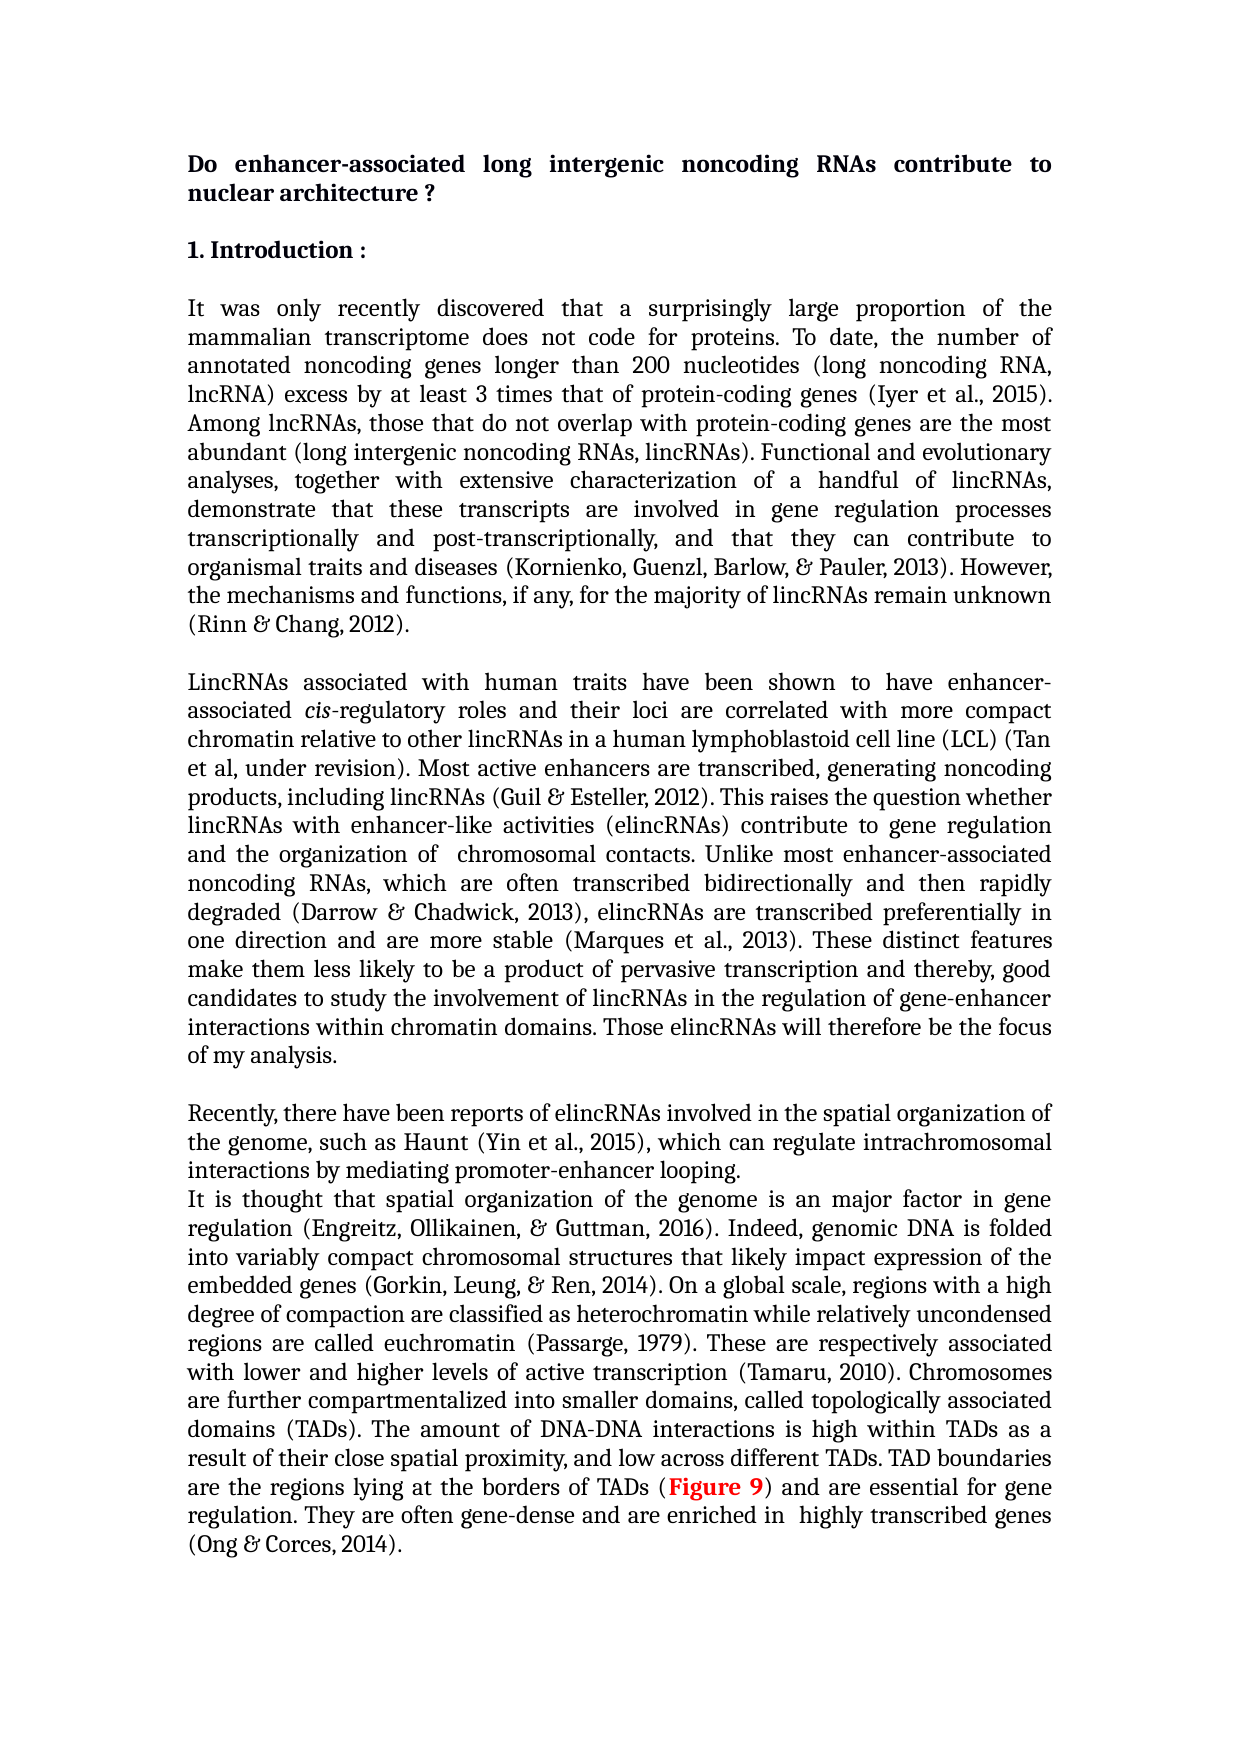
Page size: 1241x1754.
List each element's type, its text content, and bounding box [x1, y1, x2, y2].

text It was only recently discovered that a surprisingly large proportion of the mammalian transcriptome does not code for proteins. To date, the number of annotated noncoding genes longer than 200 nucleotides (long noncoding RNA, lncRNA) excess by at least 3 times that of protein-coding genes (Iyer et al., 2015)⁠. Among lncRNAs, those that do not overlap with protein-coding genes are the most abundant (long intergenic noncoding RNAs, lincRNAs). Functional and evolutionary analyses, together with extensive characterization of a handful of lincRNAs, demonstrate that these transcripts are involved in gene regulation processes transcriptionally and post-transcriptionally, and that they can contribute to organismal traits and diseases (Kornienko, Guenzl, Barlow, & Pauler, 2013)⁠. However, the mechanisms and functions, if any, for the majority of lincRNAs remain unknown (Rinn & Chang, 2012)⁠. [187, 294, 1053, 639]
text LincRNAs associated with human traits have been shown to have enhancer-associated cis-regulatory roles and their loci are correlated with more compact chromatin relative to other lincRNAs in a human lymphoblastoid cell line (LCL) (Tan et al, under revision). Most active enhancers are transcribed, generating noncoding products, including lincRNAs (Guil & Esteller, 2012)⁠. This raises the question whether lincRNAs with enhancer-like activities (elincRNAs) contribute to gene regulation and the organization of chromosomal contacts. Unlike most enhancer-associated noncoding RNAs, which are often transcribed bidirectionally and then rapidly degraded (Darrow & Chadwick, 2013)⁠, elincRNAs are transcribed preferentially in one direction and are more stable (Marques et al., 2013)⁠. These distinct features make them less likely to be a product of pervasive transcription and thereby, good candidates to study the involvement of lincRNAs in the regulation of gene-enhancer interactions within chromatin domains. Those elincRNAs will therefore be the focus of my analysis. [187, 667, 1053, 1070]
text 1. Introduction : [187, 236, 1053, 265]
text Do enhancer-associated long intergenic noncoding RNAs contribute to nuclear architecture ? [187, 150, 1053, 207]
text Recently, there have been reports of elincRNAs involved in the spatial organization of the genome, such as Haunt (Yin et al., 2015)⁠⁠, which can regulate intrachromosomal interactions by mediating promoter-enhancer looping. [187, 1099, 1053, 1185]
text It is thought that spatial organization of the genome is an major factor in gene regulation (Engreitz, Ollikainen, & Guttman, 2016)⁠. Indeed, genomic DNA is folded into variably compact chromosomal structures that likely impact expression of the embedded genes (Gorkin, Leung, & Ren, 2014)⁠. On a global scale, regions with a high degree of compaction are classified as heterochromatin while relatively uncondensed regions are called euchromatin (Passarge, 1979)⁠. These are respectively associated with lower and higher levels of active transcription (Tamaru, 2010)⁠. Chromosomes are further compartmentalized into smaller domains, called topologically associated domains (TADs). The amount of DNA-DNA interactions is high within TADs as a result of their close spatial proximity, and low across different TADs. TAD boundaries are the regions lying at the borders of TADs (Figure 9) and are essential for gene regulation. They are often gene-dense and are enriched in highly transcribed genes (Ong & Corces, 2014)⁠. [187, 1185, 1053, 1559]
